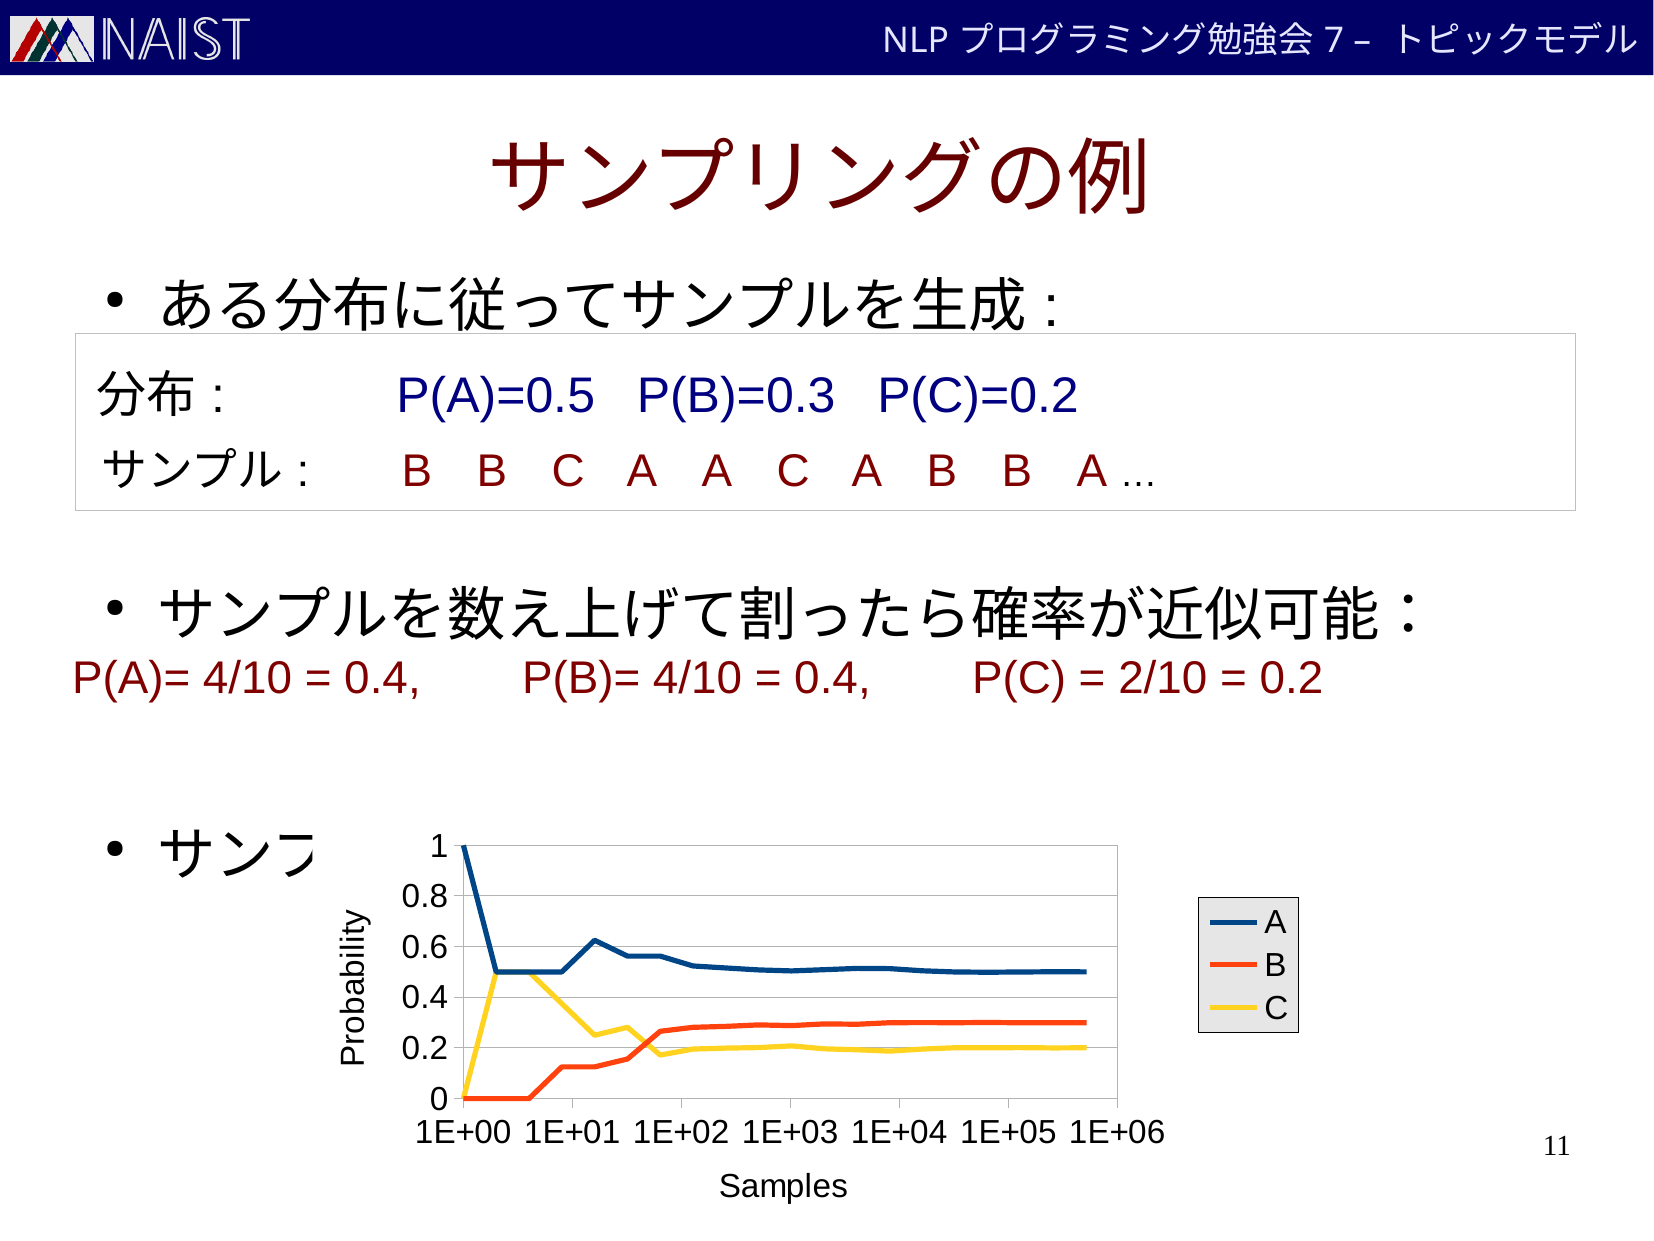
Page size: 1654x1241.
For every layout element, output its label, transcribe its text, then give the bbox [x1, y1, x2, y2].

text_box 分布: P(A)=0.5 P(B)=0.3 P(C)=0.2 [81, 347, 1095, 419]
list ある分布に従ってサンプルを生成: サンプルを数え上げて割ったら確率が近似可能： サンプルが増えれば近似の精度も増える： [86, 511, 1576, 1063]
list ある分布に従ってサンプルを生成: サンプルを数え上げて割ったら確率が近似可能： サンプルが増えれば近似の精度も増える： [86, 334, 1575, 510]
picture [10, 16, 94, 62]
list ある分布に従ってサンプルを生成: サンプルを数え上げて割ったら確率が近似可能： サンプルが増えれば近似の精度も増える： [86, 258, 1576, 333]
text_box サンプル: B B C A A C A B B A … [86, 426, 1183, 493]
chart [312, 819, 1388, 1235]
picture [102, 17, 251, 60]
title サンプリングの例 [75, 82, 1564, 260]
text_box P(A)= 4/10 = 0.4, P(B)= 4/10 = 0.4, P(C) = 2/10 = 0.2 [57, 644, 1339, 711]
